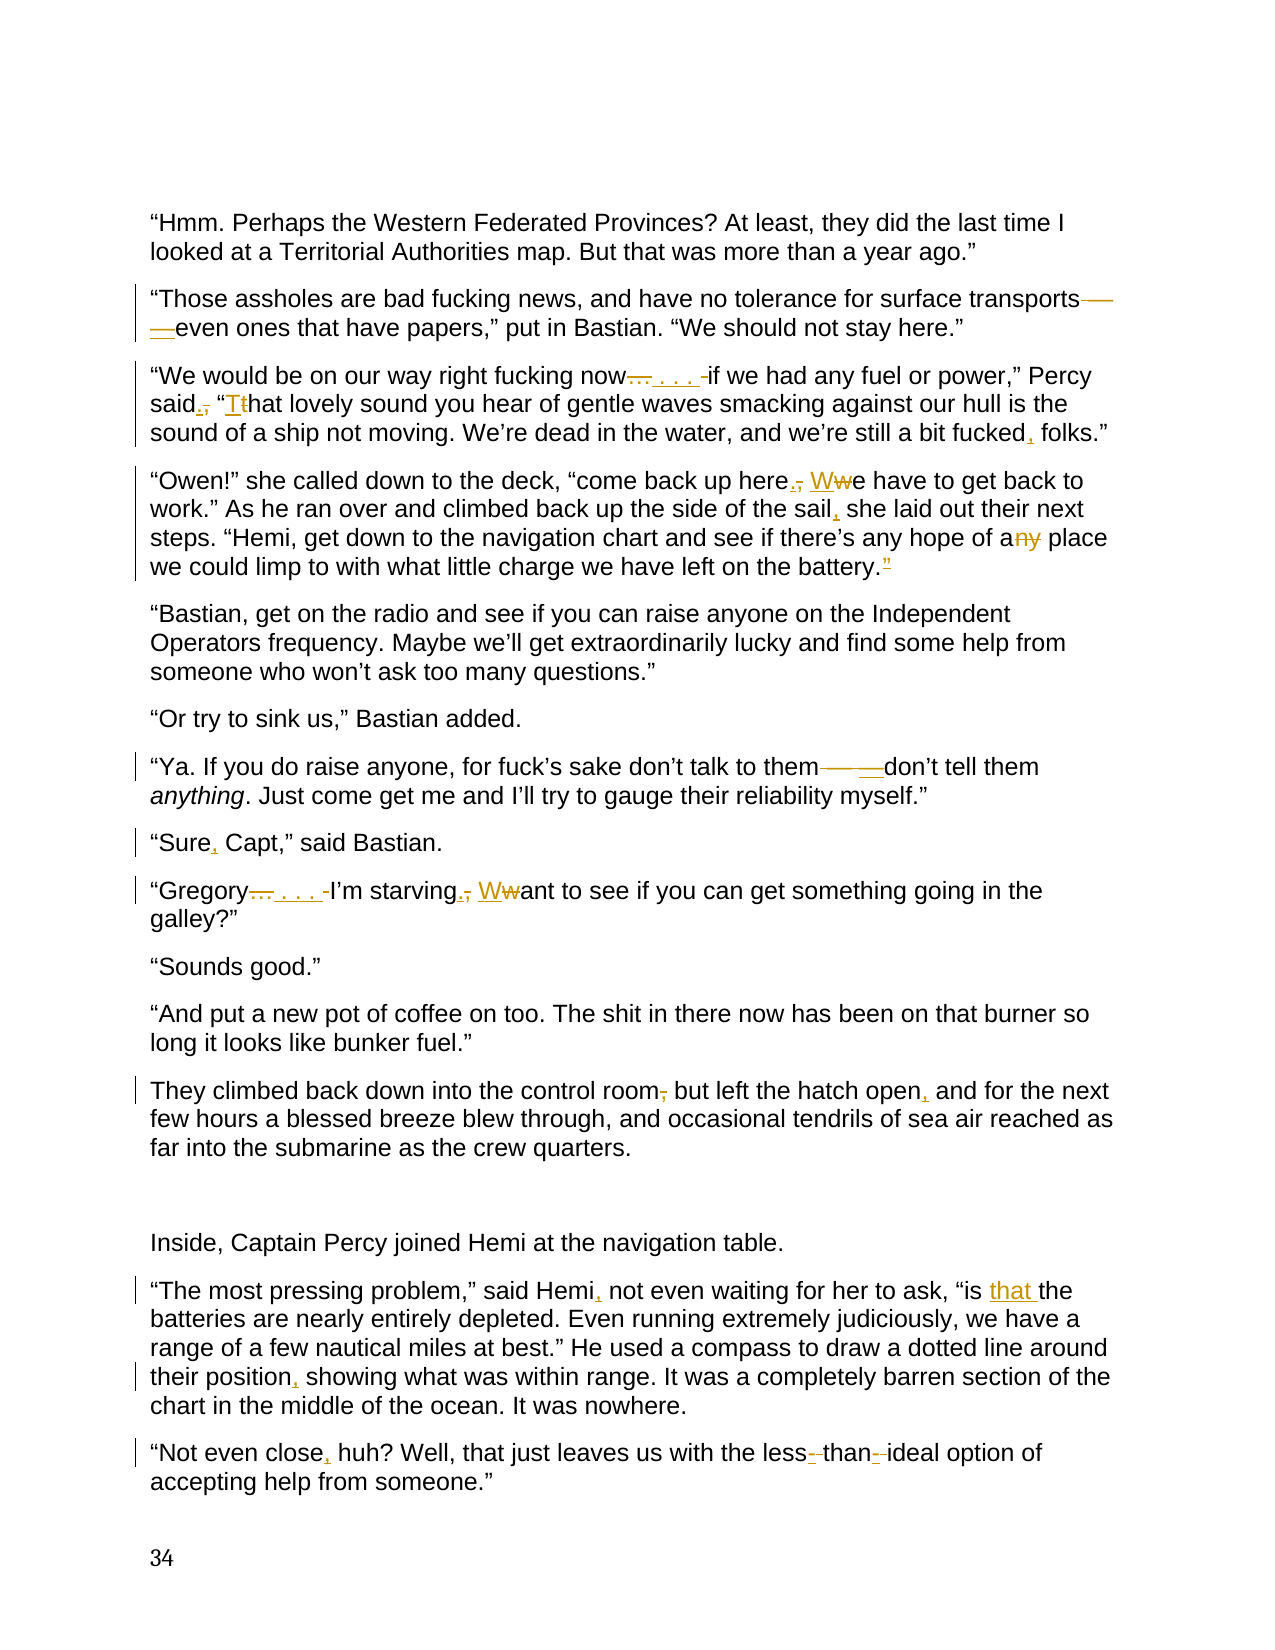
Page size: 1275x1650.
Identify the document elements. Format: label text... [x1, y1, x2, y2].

text “Owen!” she called down to the deck, “come back up here. We have to get back to work.” As he ran over and climbed back up the side of the sail, she laid out their next steps. “Hemi, get down to the navigation chart and see if there’s any hope of a place we could limp to with what little charge we have left on the battery. [150, 466, 1125, 581]
text “We would be on our way right fucking now . . . if we had any fuel or power,” Percy said. “That lovely sound you hear of gentle waves smacking against our hull is the sound of a ship not moving. We’re dead in the water, and we’re still a bit fucked, folks.” [150, 361, 1125, 447]
text “Not even close, huh? Well, that just leaves us with the less-than-ideal option of accepting help from someone.” [150, 1438, 1125, 1496]
text They climbed back down into the control room but left the hatch open, and for the next few hours a blessed breeze blew through, and occasional tendrils of sea air reached as far into the submarine as the crew quarters. [150, 1076, 1125, 1162]
text “And put a new pot of coffee on too. The shit in there now has been on that burner so long it looks like bunker fuel.” [150, 999, 1125, 1057]
text “Bastian, get on the radio and see if you can raise anyone on the Independent Operators frequency. Maybe we’ll get extraordinarily lucky and find some help from someone who won’t ask too many questions.” [150, 599, 1125, 686]
text “Gregory . . . I’m starving. Want to see if you can get something going in the galley?” [150, 876, 1125, 933]
text “Sounds good.” [150, 952, 1125, 981]
text “Or try to sink us,” Bastian added. [150, 704, 1125, 733]
text “The most pressing problem,” said Hemi, not even waiting for her to ask, “is that the batteries are nearly entirely depleted. Even running extremely judiciously, we have a range of a few nautical miles at best.” He used a compass to draw a dotted line around their position, showing what was within range. It was a completely barren section of the chart in the middle of the ocean. It was nowhere. [150, 1276, 1125, 1419]
text “Sure, Capt,” said Bastian. [150, 828, 1125, 857]
text Inside, Captain Percy joined Hemi at the navigation table. [150, 1228, 1125, 1257]
text “Hmm. Perhaps the Western Federated Provinces? At least, they did the last time I looked at a Territorial Authorities map. But that was more than a year ago.” [150, 208, 1125, 266]
text “Those assholes are bad fucking news, and have no tolerance for surface transports—even ones that have papers,” put in Bastian. “We should not stay here.” [150, 284, 1125, 342]
text “Ya. If you do raise anyone, for fuck’s sake don’t talk to them—don’t tell them anything. Just come get me and I’ll try to gauge their reliability myself.” [150, 752, 1125, 809]
